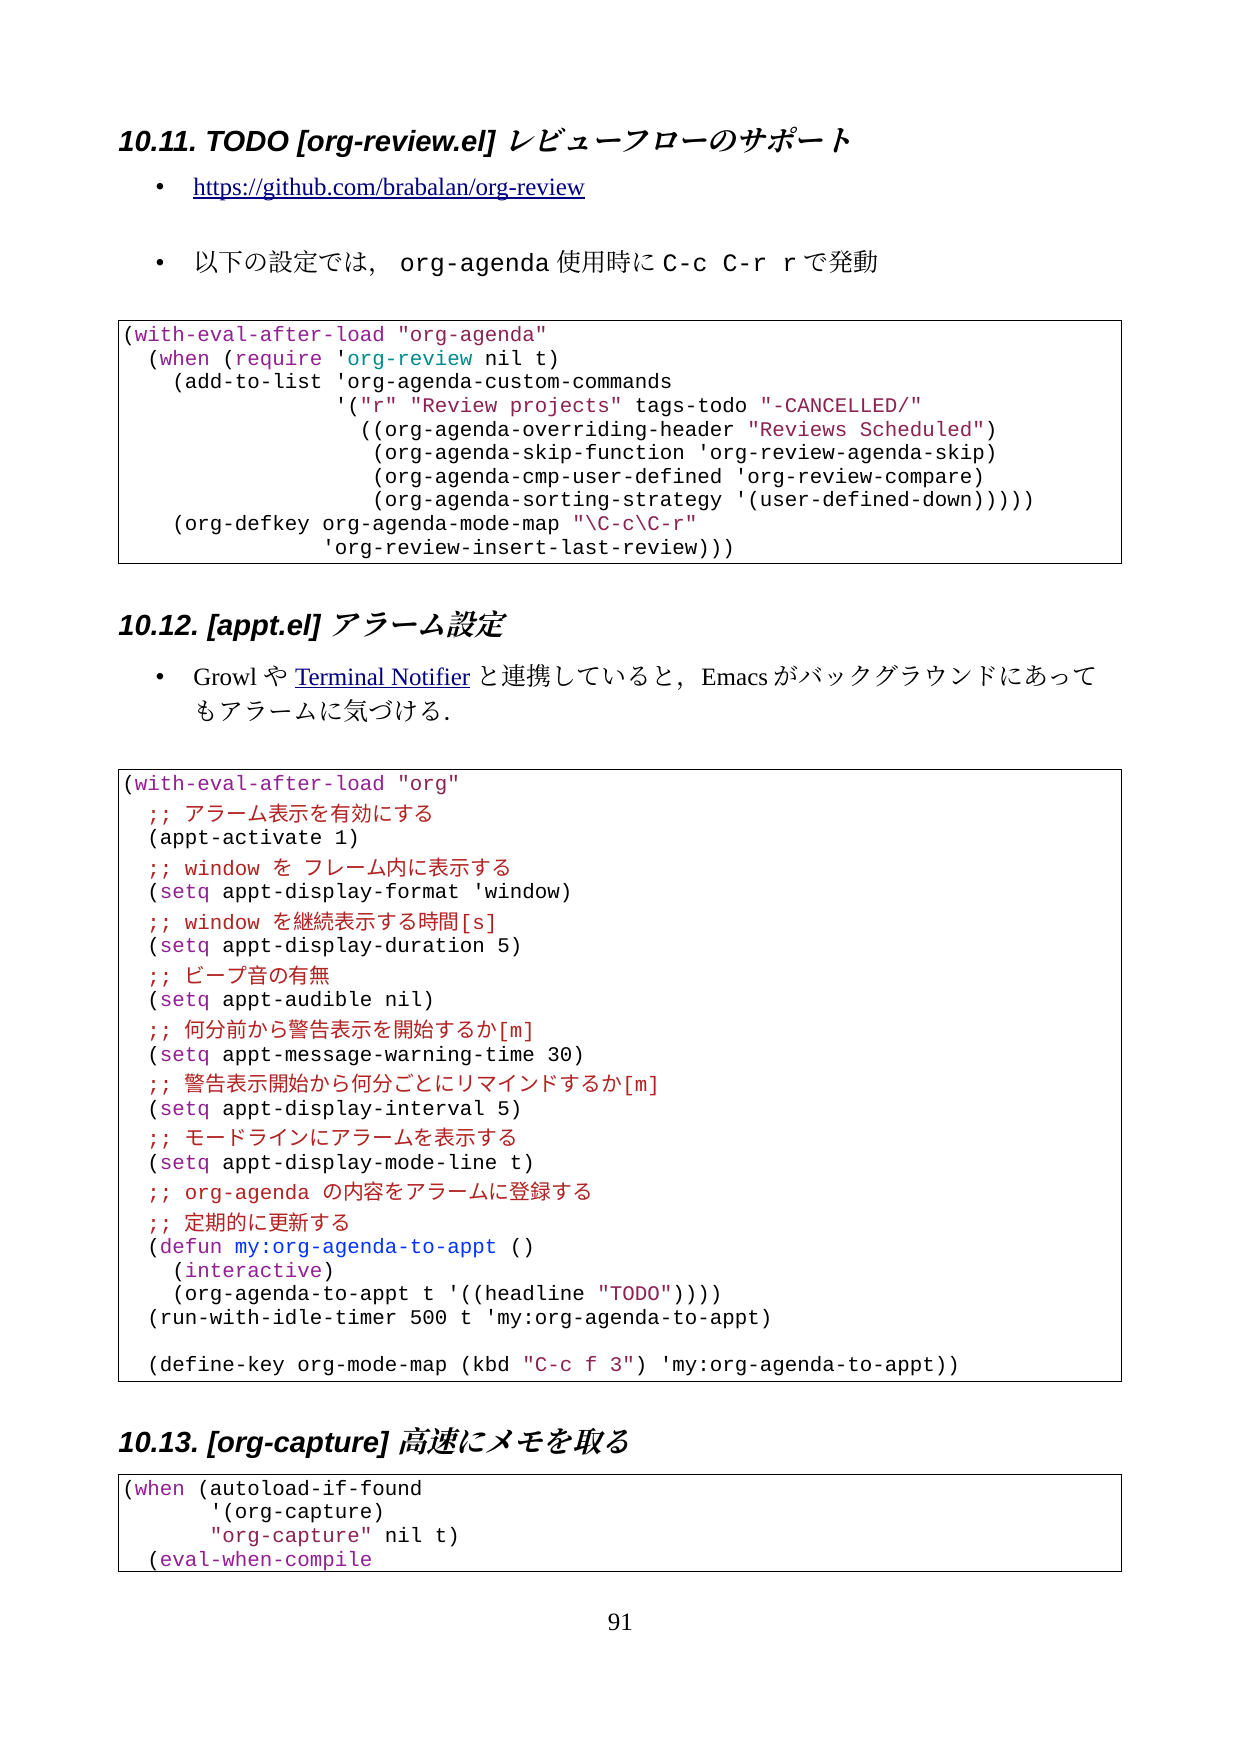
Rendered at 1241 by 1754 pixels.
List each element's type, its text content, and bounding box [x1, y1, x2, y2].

text (with-eval-after-load "org" [119, 770, 1121, 793]
list 以下の設定では， org-agenda 使用時に C-c C-r r で発動 [156, 242, 1122, 307]
text ;; モードラインにアラームを表示する [119, 1117, 1121, 1148]
list Growl や Terminal Notifier と連携していると，Emacsがバックグラウンドにあってもアラームに気づける． [156, 656, 1122, 757]
text (add-to-list 'org-agenda-custom-commands [119, 367, 1121, 391]
text (setq appt-display-mode-line t) [119, 1148, 1121, 1171]
text '("r" "Review projects" tags-todo "-CANCELLED/" [119, 391, 1121, 414]
text '(org-capture) [119, 1497, 1121, 1521]
text ;; ビープ音の有無 [119, 955, 1121, 986]
text (setq appt-display-interval 5) [119, 1094, 1121, 1117]
text (eval-when-compile [119, 1545, 1121, 1571]
text ((org-agenda-overriding-header "Reviews Scheduled") [119, 414, 1121, 438]
text (when (require 'org-review nil t) [119, 344, 1121, 367]
text (org-agenda-cmp-user-defined 'org-review-compare) [119, 462, 1121, 486]
text (setq appt-audible nil) [119, 986, 1121, 1009]
text (interactive) [119, 1256, 1121, 1279]
text (org-agenda-skip-function 'org-review-agenda-skip) [119, 438, 1121, 462]
text (org-defkey org-agenda-mode-map "\C-c\C-r" [119, 509, 1121, 533]
text (setq appt-display-format 'window) [119, 877, 1121, 901]
text (org-agenda-sorting-strategy '(user-defined-down))))) [119, 486, 1121, 509]
text ;; 定期的に更新する [119, 1202, 1121, 1232]
text (setq appt-display-duration 5) [119, 931, 1121, 955]
subtitle [appt.el] アラーム設定 [118, 602, 1122, 644]
text "org-capture" nil t) [119, 1521, 1121, 1545]
text ;; window を継続表示する時間[s] [119, 901, 1121, 931]
text (setq appt-message-warning-time 30) [119, 1039, 1121, 1063]
text (define-key org-mode-map (kbd "C-c f 3") 'my:org-agenda-to-appt)) [119, 1350, 1121, 1381]
text 'org-review-insert-last-review))) [119, 533, 1121, 563]
subtitle [org-capture] 高速にメモを取る [118, 1419, 1122, 1461]
text (run-with-idle-timer 500 t 'my:org-agenda-to-appt) [119, 1303, 1121, 1327]
text (org-agenda-to-appt t '((headline "TODO")))) [119, 1279, 1121, 1303]
text ;; window を フレーム内に表示する [119, 847, 1121, 877]
text ;; アラーム表示を有効にする [119, 793, 1121, 823]
text ;; 警告表示開始から何分ごとにリマインドするか[m] [119, 1063, 1121, 1094]
text ;; 何分前から警告表示を開始するか[m] [119, 1009, 1121, 1039]
text (when (autoload-if-found [119, 1475, 1121, 1497]
text (defun my:org-agenda-to-appt () [119, 1232, 1121, 1256]
text (with-eval-after-load "org-agenda" [119, 321, 1121, 344]
subtitle TODO [org-review.el] レビューフローのサポート [118, 118, 1122, 160]
list https://github.com/brabalan/org-review [156, 172, 1122, 230]
text ;; org-agenda の内容をアラームに登録する [119, 1171, 1121, 1202]
text (appt-activate 1) [119, 823, 1121, 847]
